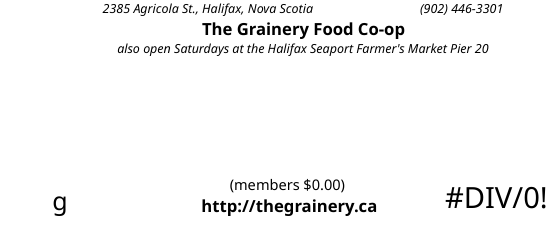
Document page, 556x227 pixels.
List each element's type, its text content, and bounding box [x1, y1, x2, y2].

table_header 2385 Agricola St., Halifax, Nova Scotia (902) 446-3301 The Grainery Food Co-op also open Saturdays at the Halifax Seaport Farmer's Market Pier 20 [52, 0, 555, 57]
table_cell (members $0.00) http://thegrainery.ca [158, 175, 420, 217]
table_cell #DIV/0! [420, 175, 555, 217]
table_cell g [52, 175, 158, 217]
table_cell [52, 57, 555, 175]
